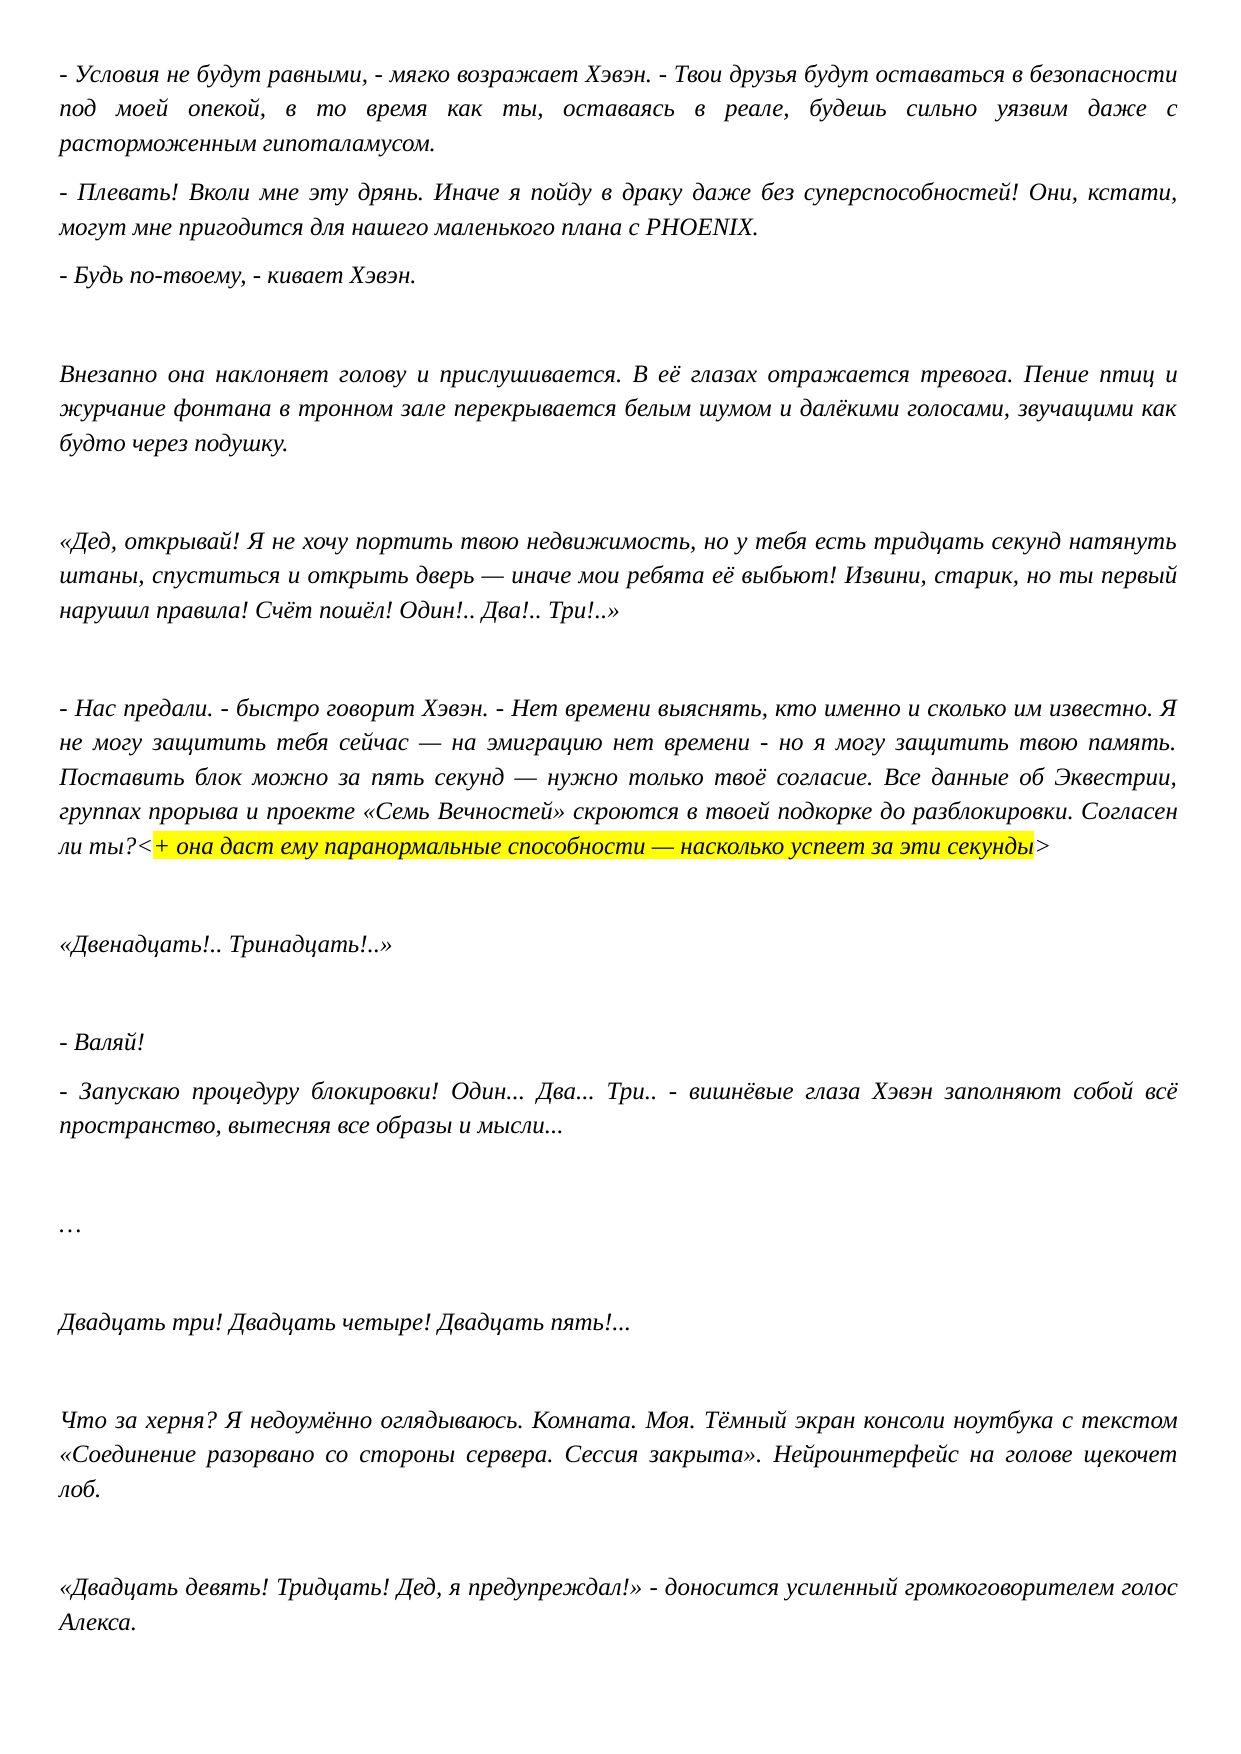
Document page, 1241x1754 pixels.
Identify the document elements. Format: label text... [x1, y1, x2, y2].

text - Условия не будут равными, - мягко возражает Хэвэн. - Твои друзья будут оставаться в безопасности под моей опекой, в то время как ты, оставаясь в реале, будешь сильно уязвим даже с расторможенным гипоталамусом. [59, 59, 1181, 157]
text Что за херня? Я недоумённо оглядываюсь. Комната. Моя. Тёмный экран консоли ноутбука с текстом «Соединение разорвано со стороны сервера. Сессия закрыта». Нейроинтерфейс на голове щекочет лоб. [59, 1405, 1181, 1503]
text Внезапно она наклоняет голову и прислушивается. В её глазах отражается тревога. Пение птиц и журчание фонтана в тронном зале перекрывается белым шумом и далёкими голосами, звучащими как будто через подушку. [59, 359, 1181, 456]
text Двадцать три! Двадцать четыре! Двадцать пять!... [59, 1307, 1181, 1336]
text - Будь по-твоему, - кивает Хэвэн. [59, 261, 1181, 289]
text «Двенадцать!.. Тринадцать!..» [59, 929, 1181, 958]
text - Плевать! Вколи мне эту дрянь. Иначе я пойду в драку даже без суперспособностей! Они, кстати, могут мне пригодится для нашего маленького плана с PHOENIX. [59, 177, 1181, 240]
text - Валяй! [59, 1027, 1181, 1056]
text - Нас предали. - быстро говорит Хэвэн. - Нет времени выяснять, кто именно и сколько им известно. Я не могу защитить тебя сейчас — на эмиграцию нет времени - но я могу защитить твою память. Поставить блок можно за пять секунд — нужно только твоё согласие. Все данные об Эквестрии, группах прорыва и проекте «Семь Вечностей» скроются в твоей подкорке до разблокировки. Согласен ли ты?<+ она даст ему паранормальные способности — насколько успеет за эти секунды> [59, 693, 1181, 859]
text «Дед, открывай! Я не хочу портить твою недвижимость, но у тебя есть тридцать секунд натянуть штаны, спуститься и открыть дверь — иначе мои ребята её выбьют! Извини, старик, но ты первый нарушил правила! Счёт пошёл! Один!.. Два!.. Три!..» [59, 526, 1181, 623]
text «Двадцать девять! Тридцать! Дед, я предупреждал!» - доносится усиленный громкоговорителем голос Алекса. [59, 1572, 1181, 1635]
text - Запускаю процедуру блокировки! Один... Два... Три.. - вишнёвые глаза Хэвэн заполняют собой всё пространство, вытесняя все образы и мысли... [59, 1076, 1181, 1139]
text … [59, 1209, 1181, 1237]
